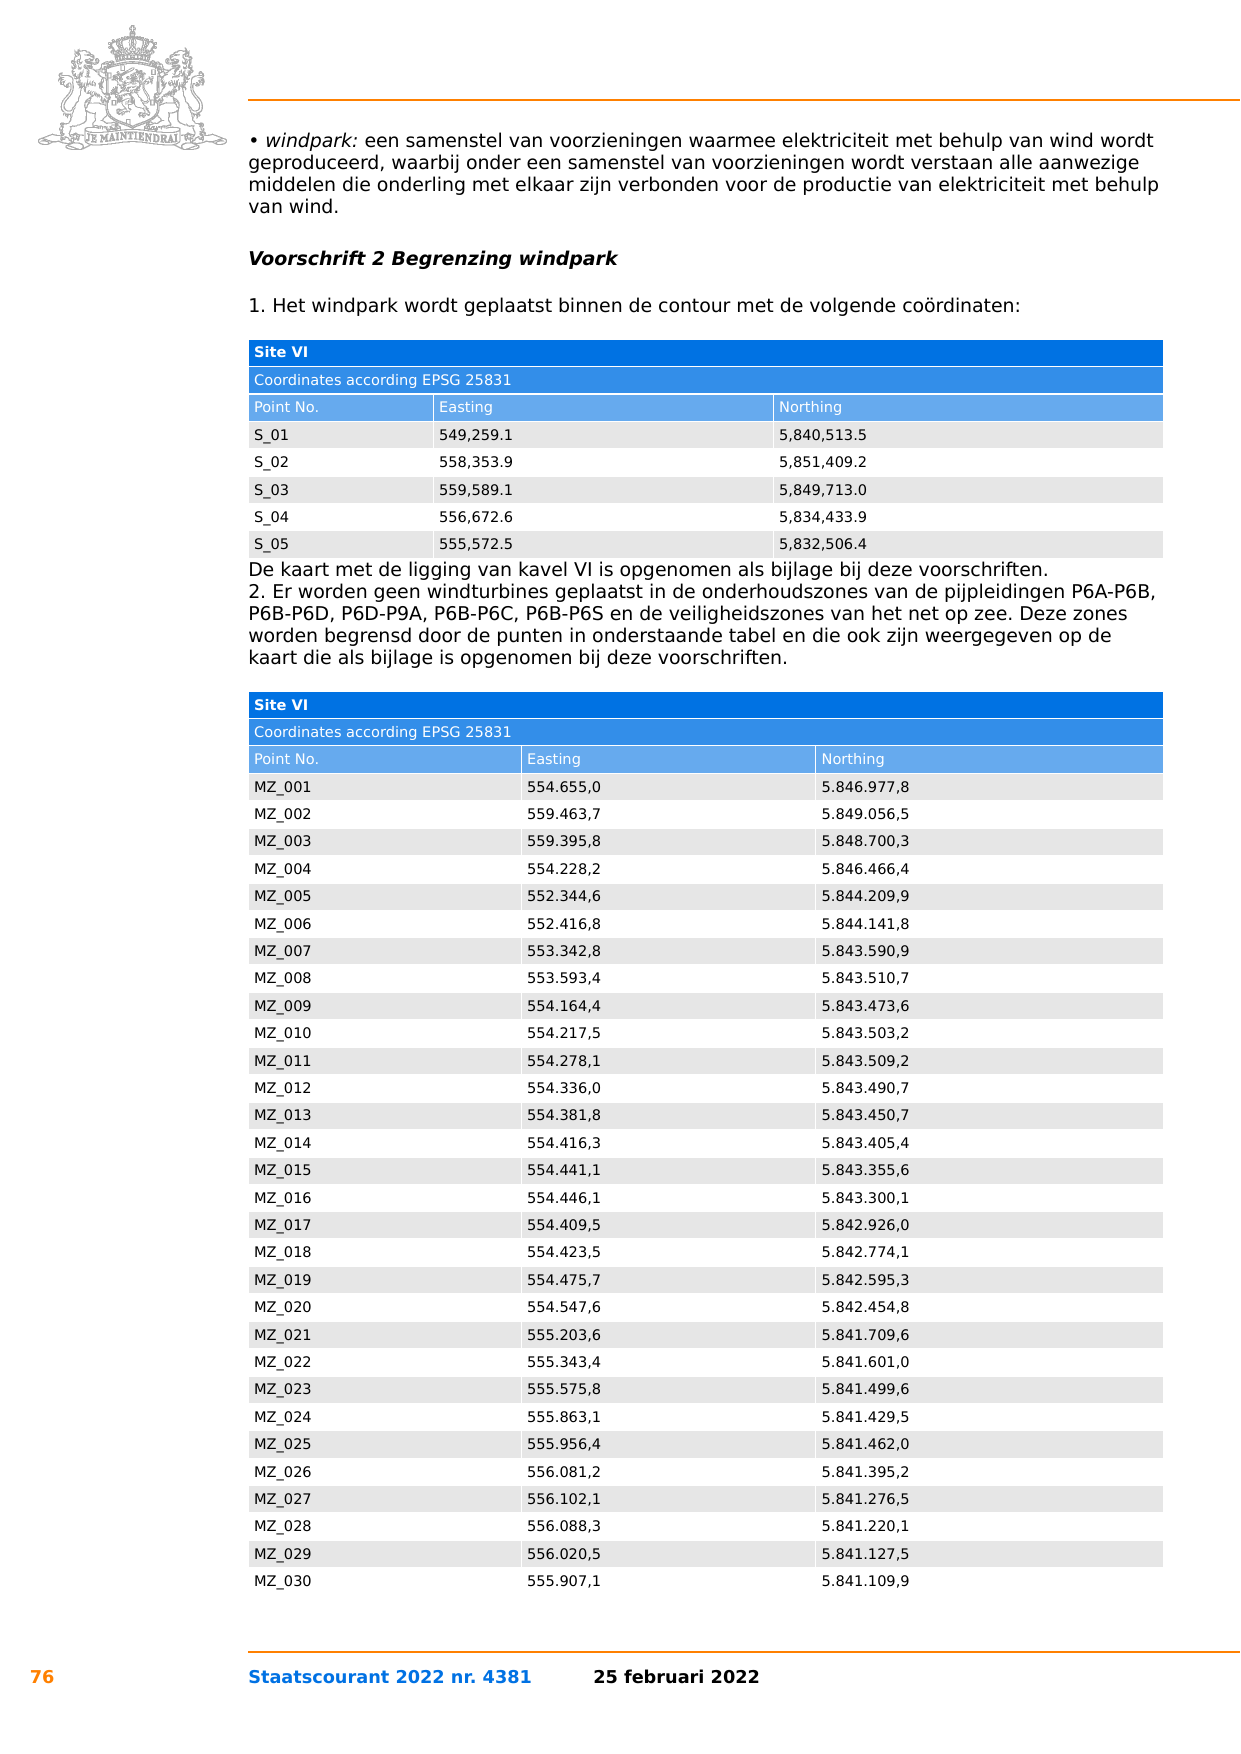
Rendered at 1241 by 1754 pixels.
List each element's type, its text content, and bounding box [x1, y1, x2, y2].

table_cell MZ_028 [249, 1514, 521, 1540]
table_cell 5,840,513.5 [774, 422, 1163, 448]
text • windpark: een samenstel van voorzieningen waarmee elektriciteit met behulp van wind wordt geproduceerd, waarbij onder een samenstel van voorzieningen wordt verstaan alle aanwezige middelen die onderling met elkaar zijn verbonden voor de productie van elektriciteit met behulp van wind. [248, 130, 1163, 218]
table_cell MZ_026 [249, 1459, 521, 1485]
table_cell MZ_007 [249, 938, 521, 964]
table_cell MZ_008 [249, 966, 521, 992]
table_header Site VI [249, 340, 1163, 366]
table_cell MZ_024 [249, 1404, 521, 1430]
table_cell 5.844.209,9 [816, 884, 1163, 910]
table_cell 556.020,5 [522, 1541, 815, 1567]
table_cell 5,849,713.0 [774, 477, 1163, 503]
table_cell MZ_018 [249, 1240, 521, 1266]
table_cell 556.102,1 [522, 1486, 815, 1512]
table_cell 556.081,2 [522, 1459, 815, 1485]
table_cell S_04 [249, 504, 433, 530]
table_cell MZ_015 [249, 1158, 521, 1184]
table_cell MZ_011 [249, 1048, 521, 1074]
table_cell 5.844.141,8 [816, 911, 1163, 937]
table_cell 5.848.700,3 [816, 829, 1163, 855]
table_cell 5.843.450,7 [816, 1103, 1163, 1129]
table_cell 5,832,506.4 [774, 531, 1163, 558]
table_cell 554.423,5 [522, 1240, 815, 1266]
table_cell 5.842.774,1 [816, 1240, 1163, 1266]
table_cell 554.164,4 [522, 993, 815, 1019]
table_cell Northing [816, 746, 1163, 773]
table_cell MZ_001 [249, 774, 521, 800]
table_cell 5.843.405,4 [816, 1130, 1163, 1156]
table_cell S_03 [249, 477, 433, 503]
table_cell 559,589.1 [434, 477, 773, 503]
table_cell MZ_021 [249, 1322, 521, 1348]
table_cell MZ_013 [249, 1103, 521, 1129]
text 1. Het windpark wordt geplaatst binnen de contour met de volgende coördinaten: [248, 295, 1163, 317]
table_cell 5.841.709,6 [816, 1322, 1163, 1348]
table_cell MZ_005 [249, 884, 521, 910]
picture [38, 25, 227, 150]
table_cell MZ_027 [249, 1486, 521, 1512]
table_cell 554.547,6 [522, 1294, 815, 1321]
table_cell 559.395,8 [522, 829, 815, 855]
table_cell 554.655,0 [522, 774, 815, 800]
table_cell 556.088,3 [522, 1514, 815, 1540]
table_cell 5.842.595,3 [816, 1267, 1163, 1293]
table_cell 5.842.926,0 [816, 1212, 1163, 1238]
table_cell MZ_022 [249, 1349, 521, 1376]
table_cell 554.228,2 [522, 856, 815, 882]
table_cell 5.843.473,6 [816, 993, 1163, 1019]
table_cell Point No. [249, 395, 433, 421]
table_cell 555.343,4 [522, 1349, 815, 1376]
table_cell MZ_020 [249, 1294, 521, 1321]
table_cell MZ_009 [249, 993, 521, 1019]
text De kaart met de ligging van kavel VI is opgenomen als bijlage bij deze voorschriften. [248, 559, 1163, 581]
table_cell 5.841.127,5 [816, 1541, 1163, 1567]
table_cell 5.841.601,0 [816, 1349, 1163, 1376]
table_cell 556,672.6 [434, 504, 773, 530]
table_cell 554.409,5 [522, 1212, 815, 1238]
table_cell 5.843.355,6 [816, 1158, 1163, 1184]
table_cell 5.843.503,2 [816, 1020, 1163, 1047]
table_cell MZ_016 [249, 1185, 521, 1211]
table_cell 555.907,1 [522, 1568, 815, 1595]
table_cell MZ_006 [249, 911, 521, 937]
table_cell 5.841.395,2 [816, 1459, 1163, 1485]
table_cell 5.843.509,2 [816, 1048, 1163, 1074]
table_cell Northing [774, 395, 1163, 421]
table_cell Easting [522, 746, 815, 773]
table_cell MZ_012 [249, 1075, 521, 1102]
table_cell 5.841.429,5 [816, 1404, 1163, 1430]
table_cell 559.463,7 [522, 801, 815, 828]
table_cell MZ_014 [249, 1130, 521, 1156]
table_cell MZ_004 [249, 856, 521, 882]
table_header Site VI [249, 692, 1163, 718]
table_cell 554.475,7 [522, 1267, 815, 1293]
table_cell 555.956,4 [522, 1431, 815, 1458]
table_cell 5.842.454,8 [816, 1294, 1163, 1321]
table_cell 554.381,8 [522, 1103, 815, 1129]
table_cell 553.342,8 [522, 938, 815, 964]
table_cell 5.843.510,7 [816, 966, 1163, 992]
table_cell MZ_003 [249, 829, 521, 855]
table_cell MZ_023 [249, 1377, 521, 1403]
table_cell 5.843.590,9 [816, 938, 1163, 964]
table_cell 5.841.276,5 [816, 1486, 1163, 1512]
table_cell S_01 [249, 422, 433, 448]
table_cell 5.841.499,6 [816, 1377, 1163, 1403]
table_cell 5.846.466,4 [816, 856, 1163, 882]
table_cell 549,259.1 [434, 422, 773, 448]
table_cell 555.575,8 [522, 1377, 815, 1403]
table_cell Coordinates according EPSG 25831 [249, 367, 1163, 393]
table_cell 554.217,5 [522, 1020, 815, 1047]
table_cell MZ_002 [249, 801, 521, 828]
table_cell 5.843.490,7 [816, 1075, 1163, 1102]
table_cell 554.336,0 [522, 1075, 815, 1102]
table_cell 558,353.9 [434, 449, 773, 476]
table_cell 5,834,433.9 [774, 504, 1163, 530]
table_cell 554.446,1 [522, 1185, 815, 1211]
table_cell S_05 [249, 531, 433, 558]
table_cell 552.416,8 [522, 911, 815, 937]
table_cell 5.849.056,5 [816, 801, 1163, 828]
table_cell 555.863,1 [522, 1404, 815, 1430]
table_cell Point No. [249, 746, 521, 773]
table_cell 552.344,6 [522, 884, 815, 910]
table_cell 553.593,4 [522, 966, 815, 992]
table_cell 554.278,1 [522, 1048, 815, 1074]
subtitle Voorschrift 2 Begrenzing windpark [248, 248, 1163, 270]
table_cell MZ_029 [249, 1541, 521, 1567]
table_cell 554.416,3 [522, 1130, 815, 1156]
table_cell 555.203,6 [522, 1322, 815, 1348]
table_cell 5.841.220,1 [816, 1514, 1163, 1540]
table_cell 554.441,1 [522, 1158, 815, 1184]
table_cell 555,572.5 [434, 531, 773, 558]
table_cell MZ_017 [249, 1212, 521, 1238]
table_cell MZ_025 [249, 1431, 521, 1458]
table_cell 5,851,409.2 [774, 449, 1163, 476]
table_cell Coordinates according EPSG 25831 [249, 719, 1163, 745]
table_cell 5.843.300,1 [816, 1185, 1163, 1211]
table_cell S_02 [249, 449, 433, 476]
table_cell MZ_030 [249, 1568, 521, 1595]
table_cell 5.841.462,0 [816, 1431, 1163, 1458]
text 2. Er worden geen windturbines geplaatst in de onderhoudszones van de pijpleidingen P6A-P6B, P6B-P6D, P6D-P9A, P6B-P6C, P6B-P6S en de veiligheidszones van het net op zee. Deze zones worden begrensd door de punten in onderstaande tabel en die ook zijn weergegeven op de kaart die als bijlage is opgenomen bij deze voorschriften. [248, 581, 1163, 669]
table_cell Easting [434, 395, 773, 421]
table_cell 5.846.977,8 [816, 774, 1163, 800]
table_cell 5.841.109,9 [816, 1568, 1163, 1595]
table_cell MZ_019 [249, 1267, 521, 1293]
table_cell MZ_010 [249, 1020, 521, 1047]
